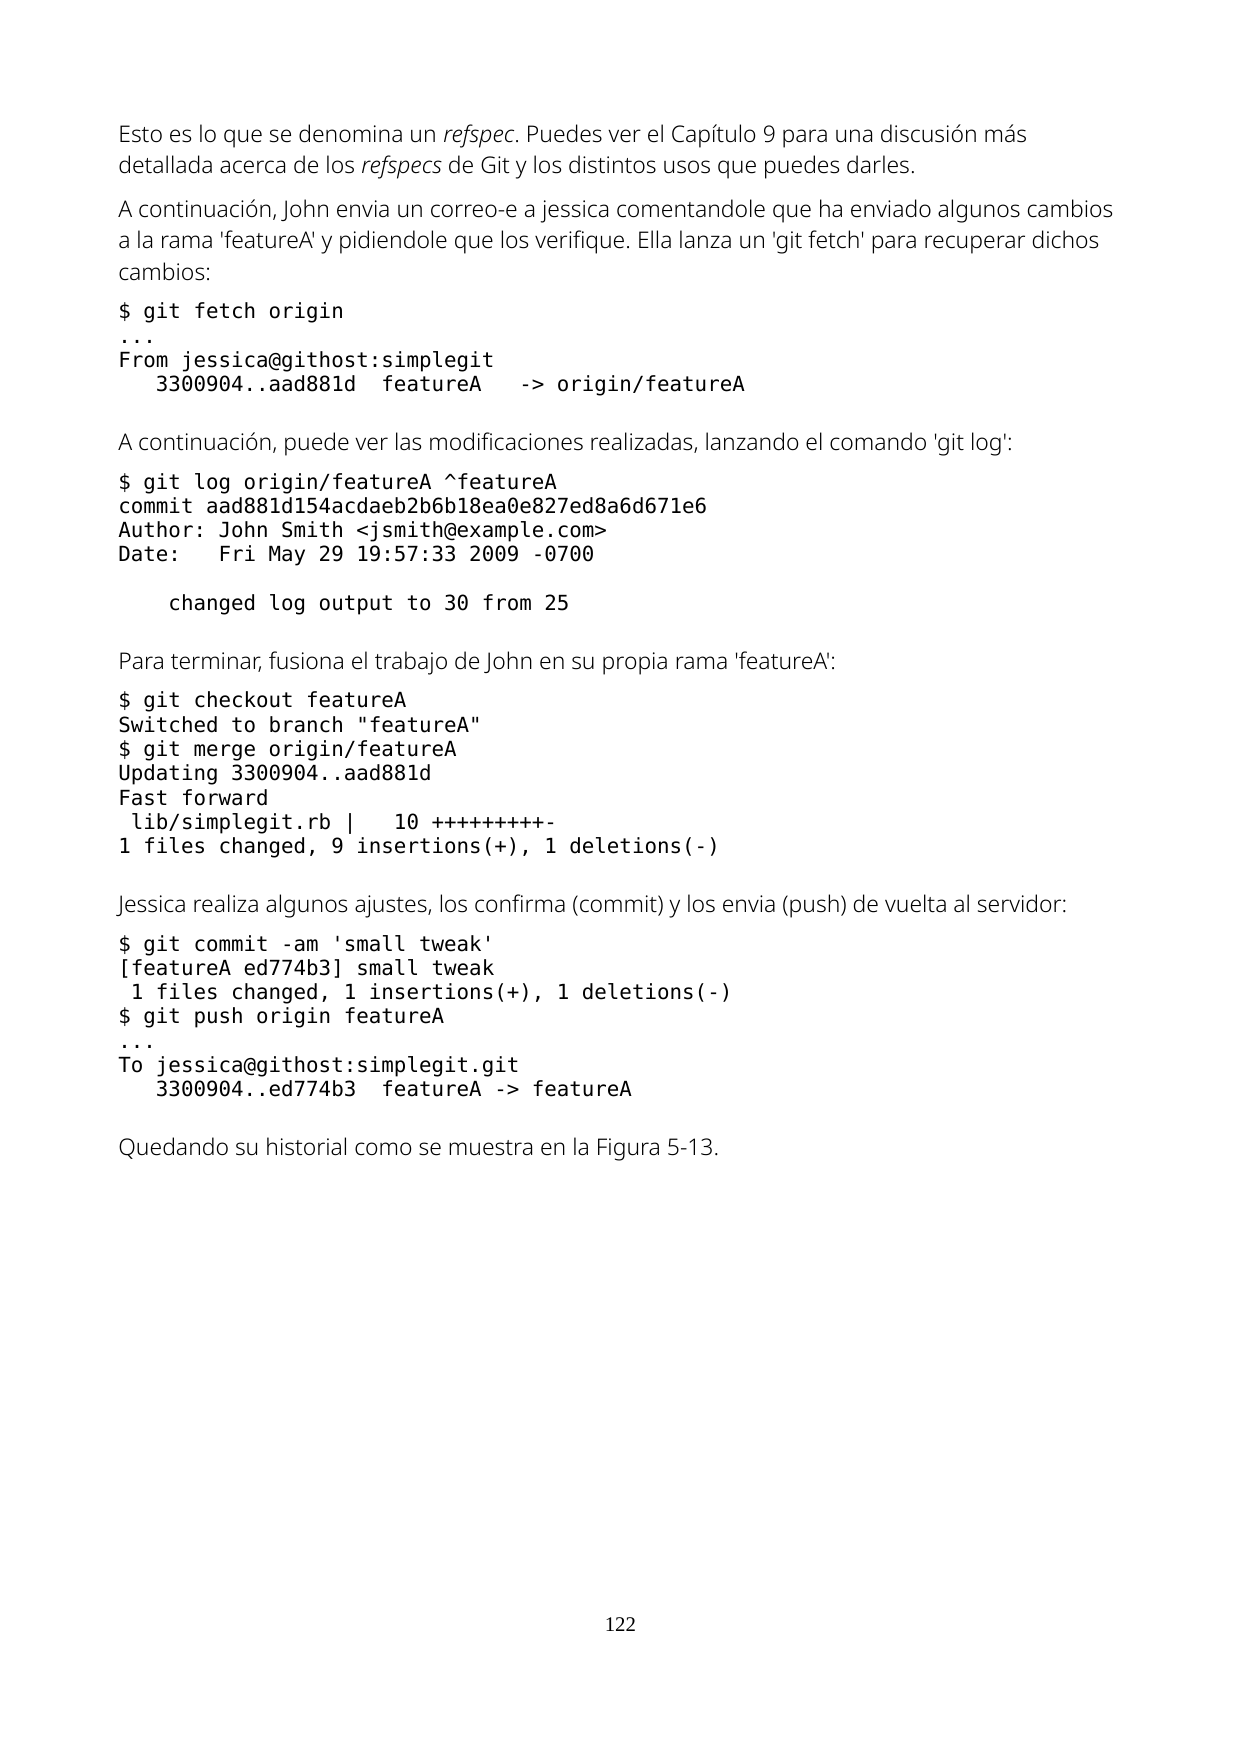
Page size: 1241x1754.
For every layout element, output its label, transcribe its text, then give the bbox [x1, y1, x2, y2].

text $ git commit -am 'small tweak' [118, 932, 1122, 956]
text To jessica@githost:simplegit.git [118, 1053, 1122, 1077]
text commit aad881d154acdaeb2b6b18ea0e827ed8a6d671e6 [118, 494, 1122, 518]
text Updating 3300904..aad881d [118, 761, 1122, 786]
text 1 files changed, 1 insertions(+), 1 deletions(-) [118, 980, 1122, 1004]
text changed log output to 30 from 25 [118, 591, 1122, 615]
text Quedando su historial como se muestra en la Figura 5-13. [118, 1131, 1122, 1162]
text $ git fetch origin [118, 299, 1122, 324]
text From jessica@githost:simplegit [118, 348, 1122, 372]
text [featureA ed774b3] small tweak [118, 956, 1122, 980]
text 3300904..aad881d featureA -> origin/featureA [118, 372, 1122, 396]
text $ git merge origin/featureA [118, 737, 1122, 761]
text lib/simplegit.rb | 10 +++++++++- [118, 810, 1122, 834]
text Jessica realiza algunos ajustes, los confirma (commit) y los envia (push) de vuelta al servidor: [118, 888, 1122, 919]
text A continuación, puede ver las modificaciones realizadas, lanzando el comando 'git log': [118, 426, 1122, 457]
text A continuación, John envia un correo-e a jessica comentandole que ha enviado algunos cambios a la rama 'featureA' y pidiendole que los verifique. Ella lanza un 'git fetch' para recuperar dichos cambios: [118, 193, 1122, 287]
text ... [118, 1029, 1122, 1053]
text 1 files changed, 9 insertions(+), 1 deletions(-) [118, 834, 1122, 858]
text $ git checkout featureA [118, 688, 1122, 713]
text $ git push origin featureA [118, 1004, 1122, 1029]
text $ git log origin/featureA ^featureA [118, 470, 1122, 494]
text Date: Fri May 29 19:57:33 2009 -0700 [118, 542, 1122, 567]
text Fast forward [118, 786, 1122, 810]
text Switched to branch "featureA" [118, 713, 1122, 737]
text Para terminar, fusiona el trabajo de John en su propia rama 'featureA': [118, 645, 1122, 676]
text Author: John Smith <jsmith@example.com> [118, 518, 1122, 542]
text ... [118, 324, 1122, 348]
text Esto es lo que se denomina un refspec. Puedes ver el Capítulo 9 para una discusión más detallada acerca de los refspecs de Git y los distintos usos que puedes darles. [118, 118, 1122, 181]
text 3300904..ed774b3 featureA -> featureA [118, 1077, 1122, 1102]
